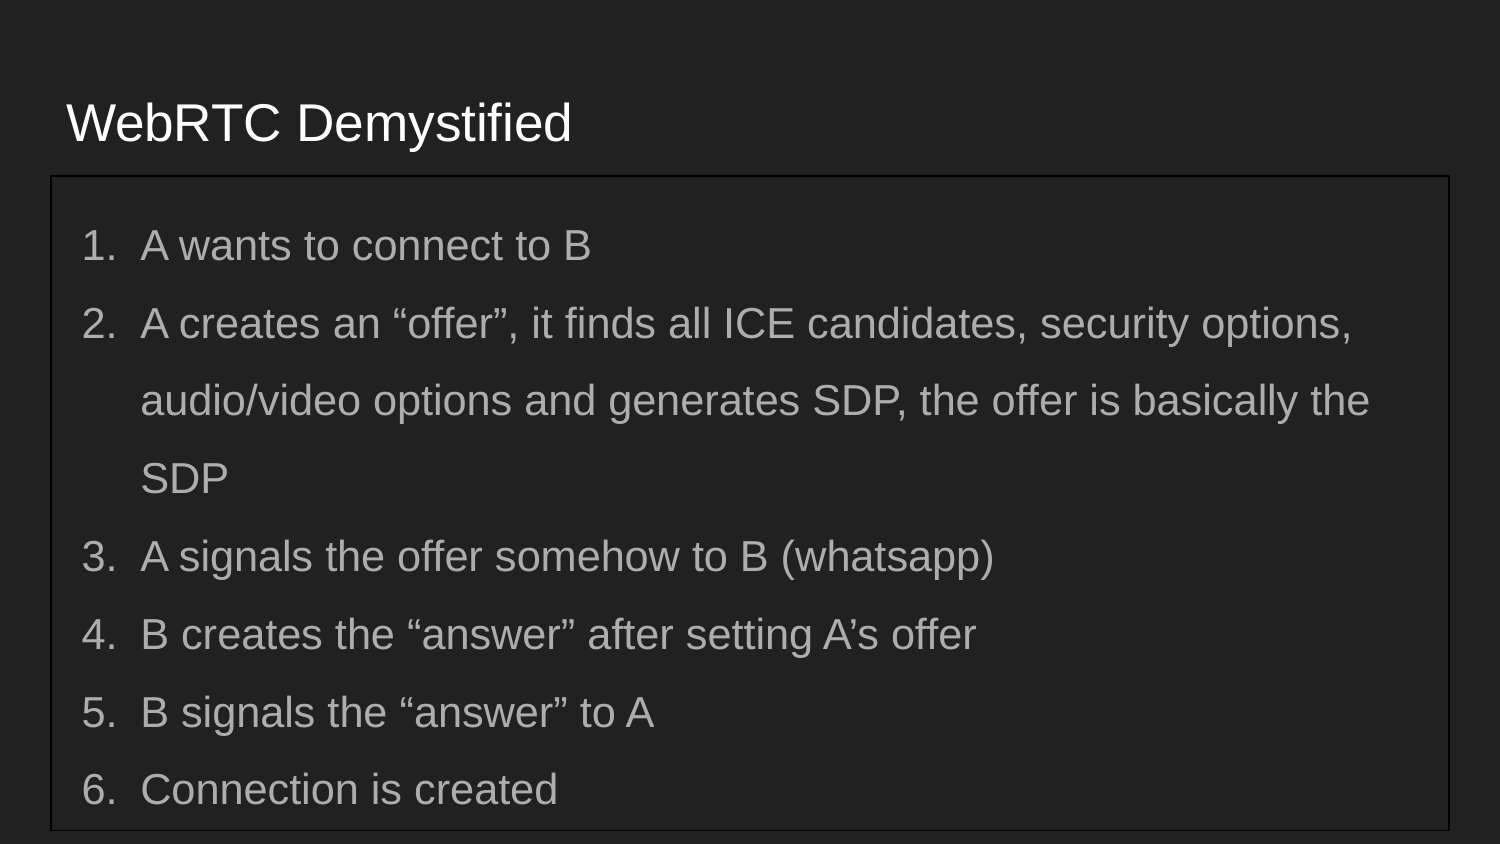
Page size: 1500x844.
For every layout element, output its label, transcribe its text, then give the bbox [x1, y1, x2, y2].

title WebRTC Demystified [51, 72, 1449, 167]
list A wants to connect to B A creates an “offer”, it finds all ICE candidates, security options, audio/video options and generates SDP, the offer is basically the SDP A signals the offer somehow to B (whatsapp) B creates the “answer” after setting A’s offer B signals the “answer” to A Connection is created [51, 175, 1449, 831]
